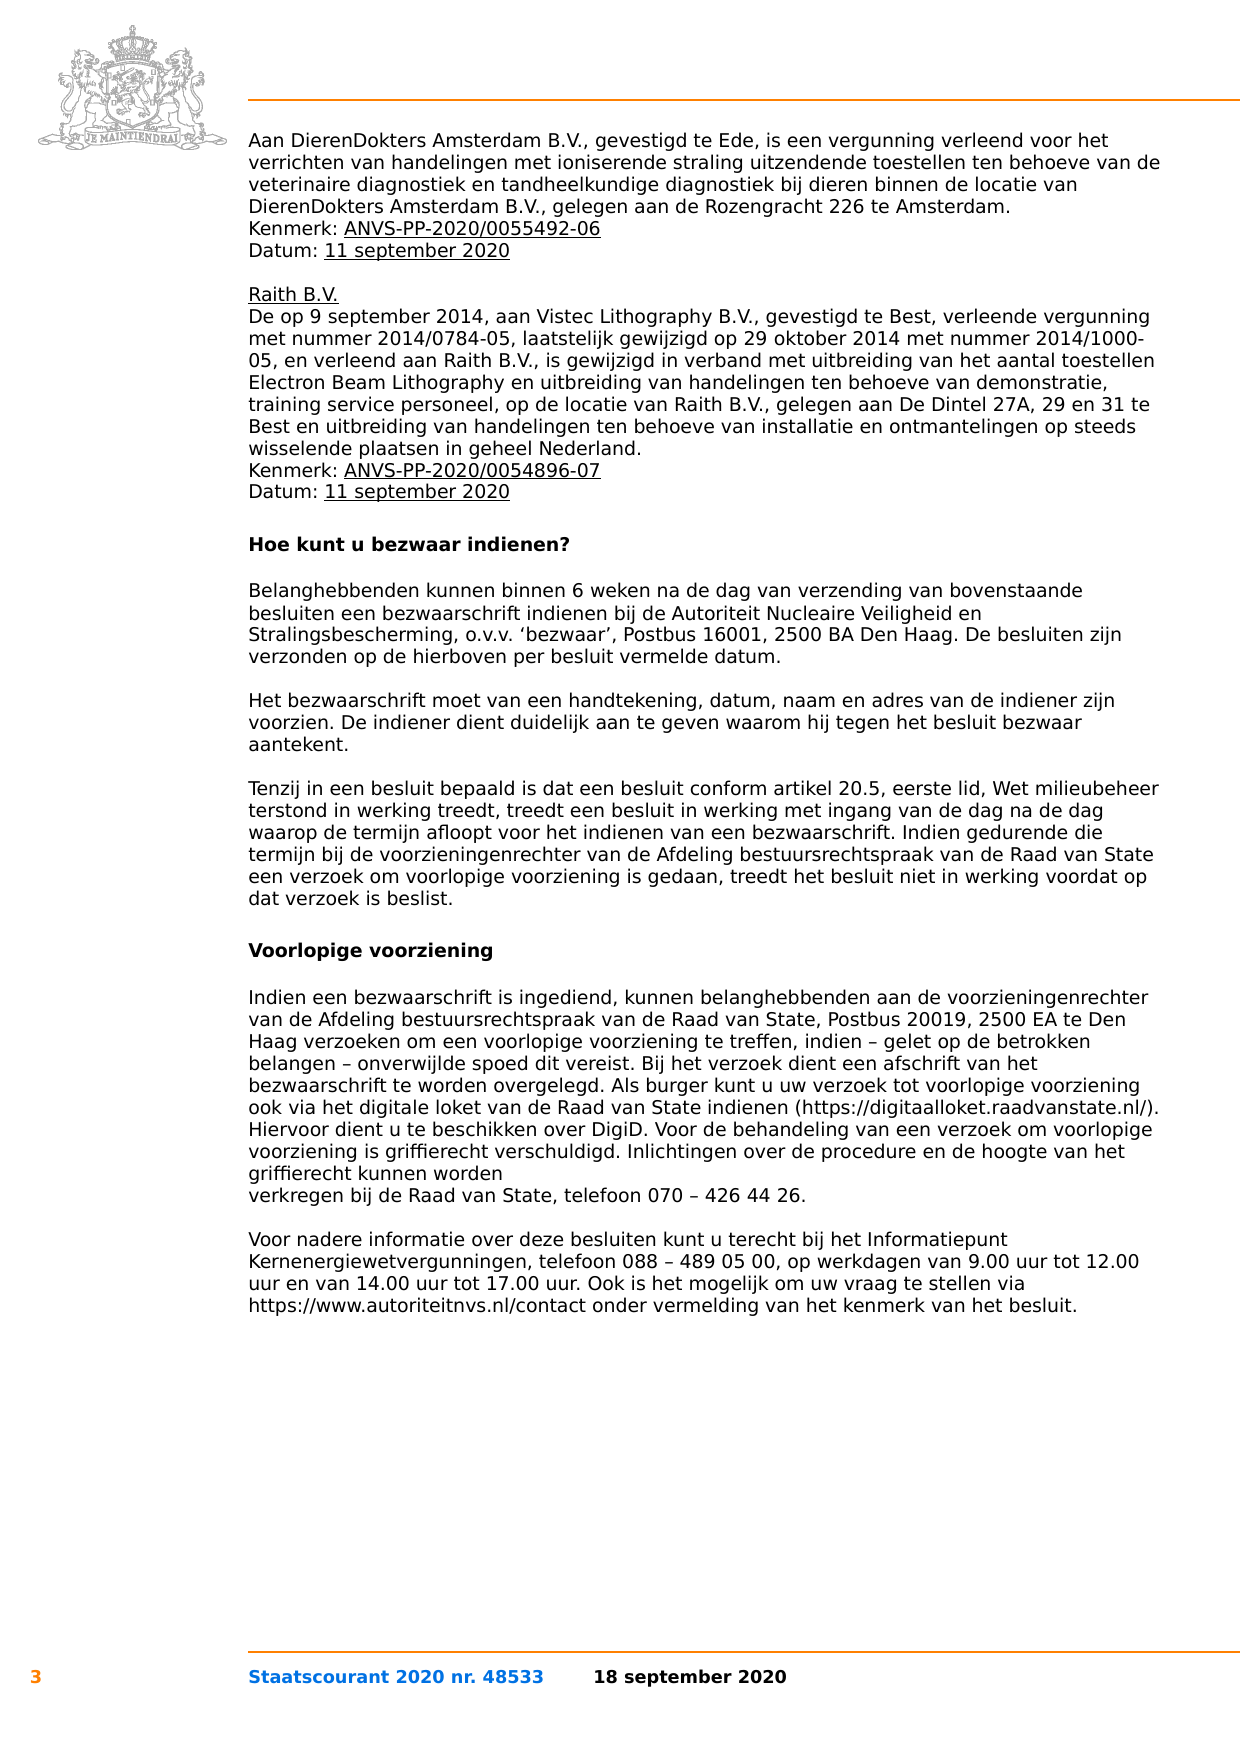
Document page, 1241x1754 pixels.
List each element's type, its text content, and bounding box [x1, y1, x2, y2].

text verkregen bij de Raad van State, telefoon 070 – 426 44 26. [248, 1185, 1163, 1207]
text De op 9 september 2014, aan Vistec Lithography B.V., gevestigd te Best, verleende vergunning met nummer 2014/0784-05, laatstelijk gewijzigd op 29 oktober 2014 met nummer 2014/1000-05, en verleend aan Raith B.V., is gewijzigd in verband met uitbreiding van het aantal toestellen Electron Beam Lithography en uitbreiding van handelingen ten behoeve van demonstratie, training service personeel, op de locatie van Raith B.V., gelegen aan De Dintel 27A, 29 en 31 te Best en uitbreiding van handelingen ten behoeve van installatie en ontmantelingen op steeds wisselende plaatsen in geheel Nederland. [248, 306, 1163, 459]
subtitle Voorlopige voorziening [248, 940, 1163, 962]
text Kenmerk: ANVS-PP-2020/0055492-06 [248, 218, 1163, 240]
text Datum: 11 september 2020 [248, 481, 1163, 503]
text Indien een bezwaarschrift is ingediend, kunnen belanghebbenden aan de voorzieningenrechter van de Afdeling bestuursrechtspraak van de Raad van State, Postbus 20019, 2500 EA te Den Haag verzoeken om een voorlopige voorziening te treffen, indien – gelet op de betrokken belangen – onverwijlde spoed dit vereist. Bij het verzoek dient een afschrift van het bezwaarschrift te worden overgelegd. Als burger kunt u uw verzoek tot voorlopige voorziening ook via het digitale loket van de Raad van State indienen (https://digitaalloket.raadvanstate.nl/). Hiervoor dient u te beschikken over DigiD. Voor de behandeling van een verzoek om voorlopige voorziening is griffierecht verschuldigd. Inlichtingen over de procedure en de hoogte van het griffierecht kunnen worden [248, 987, 1163, 1185]
text Voor nadere informatie over deze besluiten kunt u terecht bij het Informatiepunt Kernenergiewetvergunningen, telefoon 088 – 489 05 00, op werkdagen van 9.00 uur tot 12.00 uur en van 14.00 uur tot 17.00 uur. Ook is het mogelijk om uw vraag te stellen via https://www.autoriteitnvs.nl/contact onder vermelding van het kenmerk van het besluit. [248, 1228, 1163, 1316]
text Raith B.V. [248, 284, 1163, 306]
text Tenzij in een besluit bepaald is dat een besluit conform artikel 20.5, eerste lid, Wet milieubeheer terstond in werking treedt, treedt een besluit in werking met ingang van de dag na de dag waarop de termijn afloopt voor het indienen van een bezwaarschrift. Indien gedurende die termijn bij de voorzieningenrechter van de Afdeling bestuursrechtspraak van de Raad van State een verzoek om voorlopige voorziening is gedaan, treedt het besluit niet in werking voordat op dat verzoek is beslist. [248, 778, 1163, 910]
text Datum: 11 september 2020 [248, 240, 1163, 262]
picture [38, 25, 227, 150]
subtitle Hoe kunt u bezwaar indienen? [248, 533, 1163, 555]
text Aan DierenDokters Amsterdam B.V., gevestigd te Ede, is een vergunning verleend voor het verrichten van handelingen met ioniserende straling uitzendende toestellen ten behoeve van de veterinaire diagnostiek en tandheelkundige diagnostiek bij dieren binnen de locatie van DierenDokters Amsterdam B.V., gelegen aan de Rozengracht 226 te Amsterdam. [248, 130, 1163, 218]
text Het bezwaarschrift moet van een handtekening, datum, naam en adres van de indiener zijn voorzien. De indiener dient duidelijk aan te geven waarom hij tegen het besluit bezwaar aantekent. [248, 690, 1163, 756]
text Kenmerk: ANVS-PP-2020/0054896-07 [248, 459, 1163, 481]
text Belanghebbenden kunnen binnen 6 weken na de dag van verzending van bovenstaande besluiten een bezwaarschrift indienen bij de Autoriteit Nucleaire Veiligheid en Stralingsbescherming, o.v.v. ‘bezwaar’, Postbus 16001, 2500 BA Den Haag. De besluiten zijn verzonden op de hierboven per besluit vermelde datum. [248, 580, 1163, 668]
